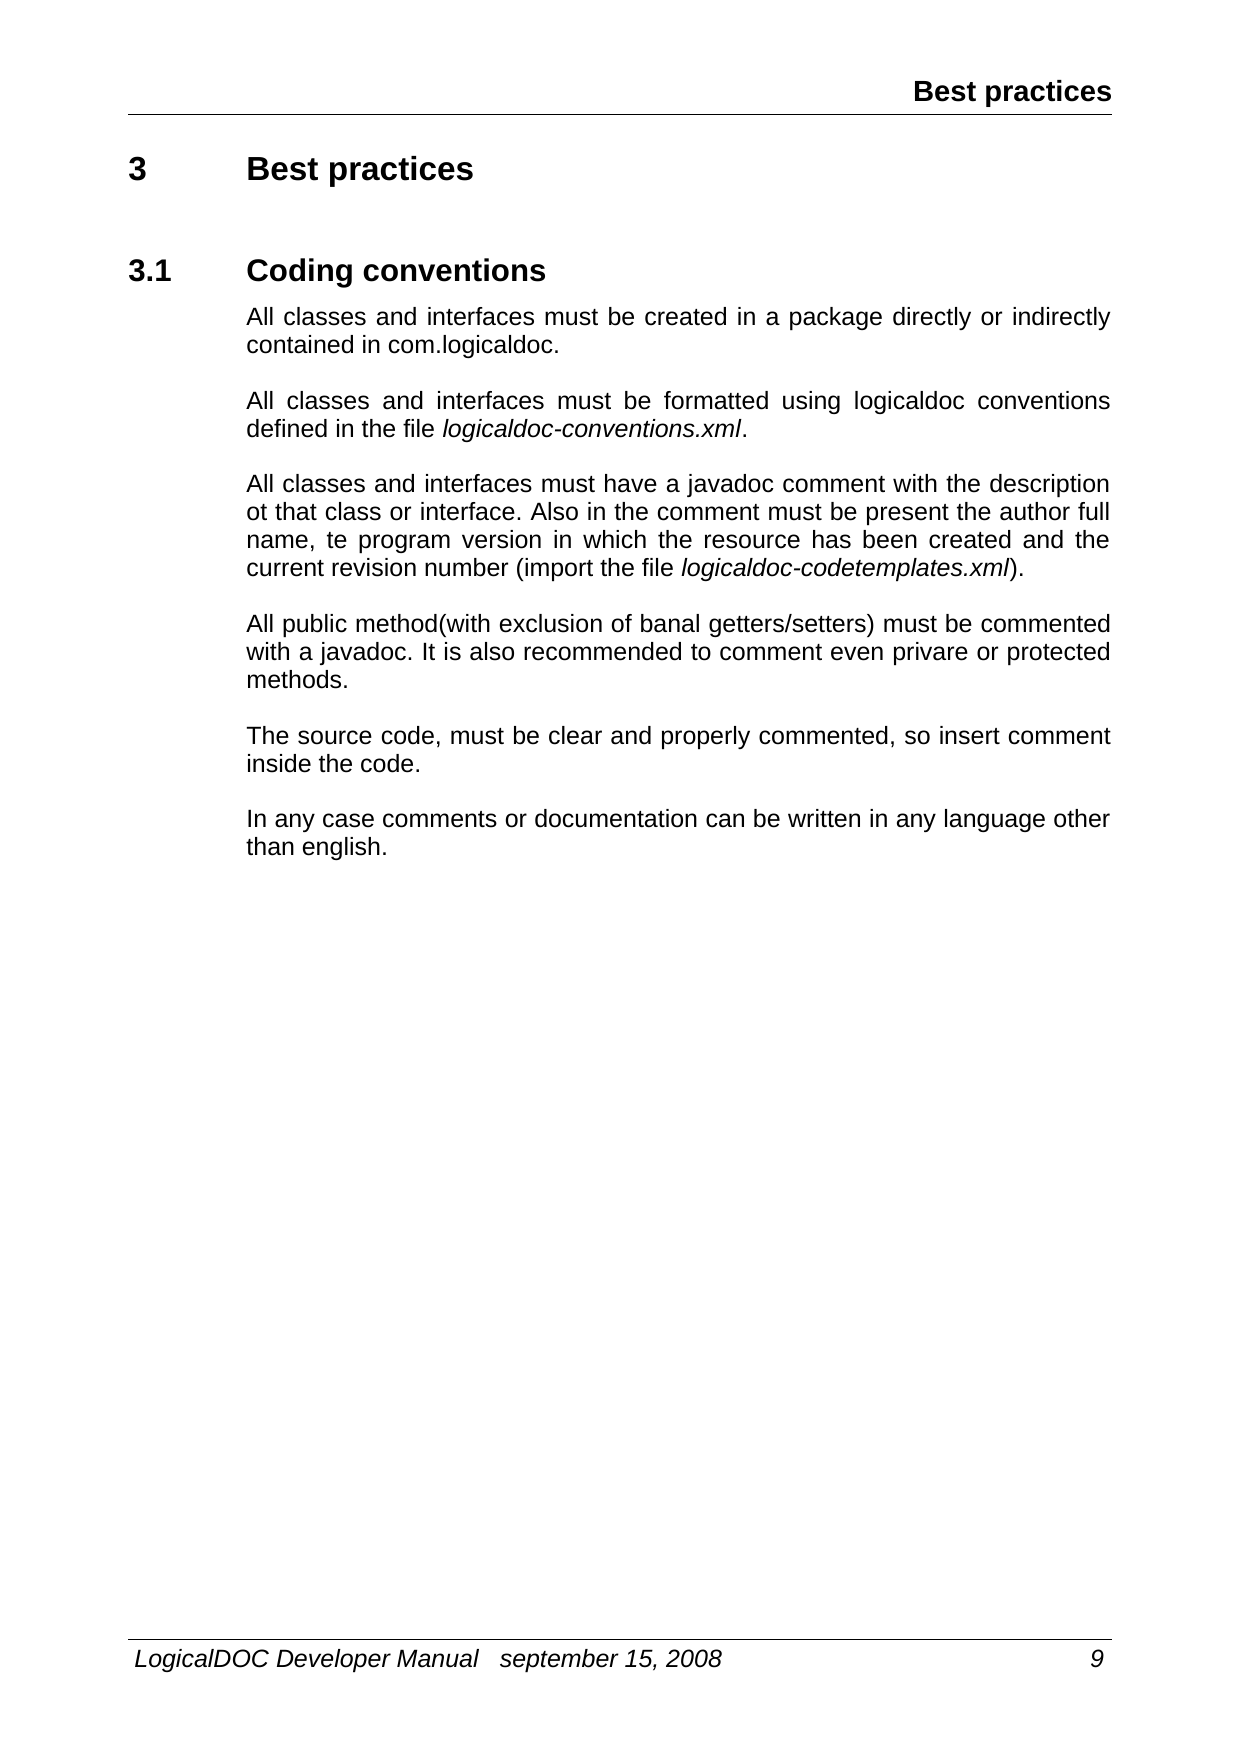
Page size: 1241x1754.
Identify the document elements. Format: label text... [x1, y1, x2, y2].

subtitle Coding conventions [128, 253, 1112, 288]
text The source code, must be clear and properly commented, so insert comment inside the code. [246, 721, 1112, 777]
subtitle Best practices [128, 150, 1112, 187]
text In any case comments or documentation can be written in any language other than english. [246, 805, 1112, 861]
text All public method(with exclusion of banal getters/setters) must be commented with a javadoc. It is also recommended to comment even privare or protected methods. [246, 610, 1112, 693]
text All classes and interfaces must have a javadoc comment with the description ot that class or interface. Also in the comment must be present the author full name, te program version in which the resource has been created and the current revision number (import the file logicaldoc-codetemplates.xml). [246, 470, 1112, 582]
text All classes and interfaces must be formatted using logicaldoc conventions defined in the file logicaldoc-conventions.xml. [246, 386, 1112, 442]
text All classes and interfaces must be created in a package directly or indirectly contained in com.logicaldoc. [246, 303, 1112, 358]
